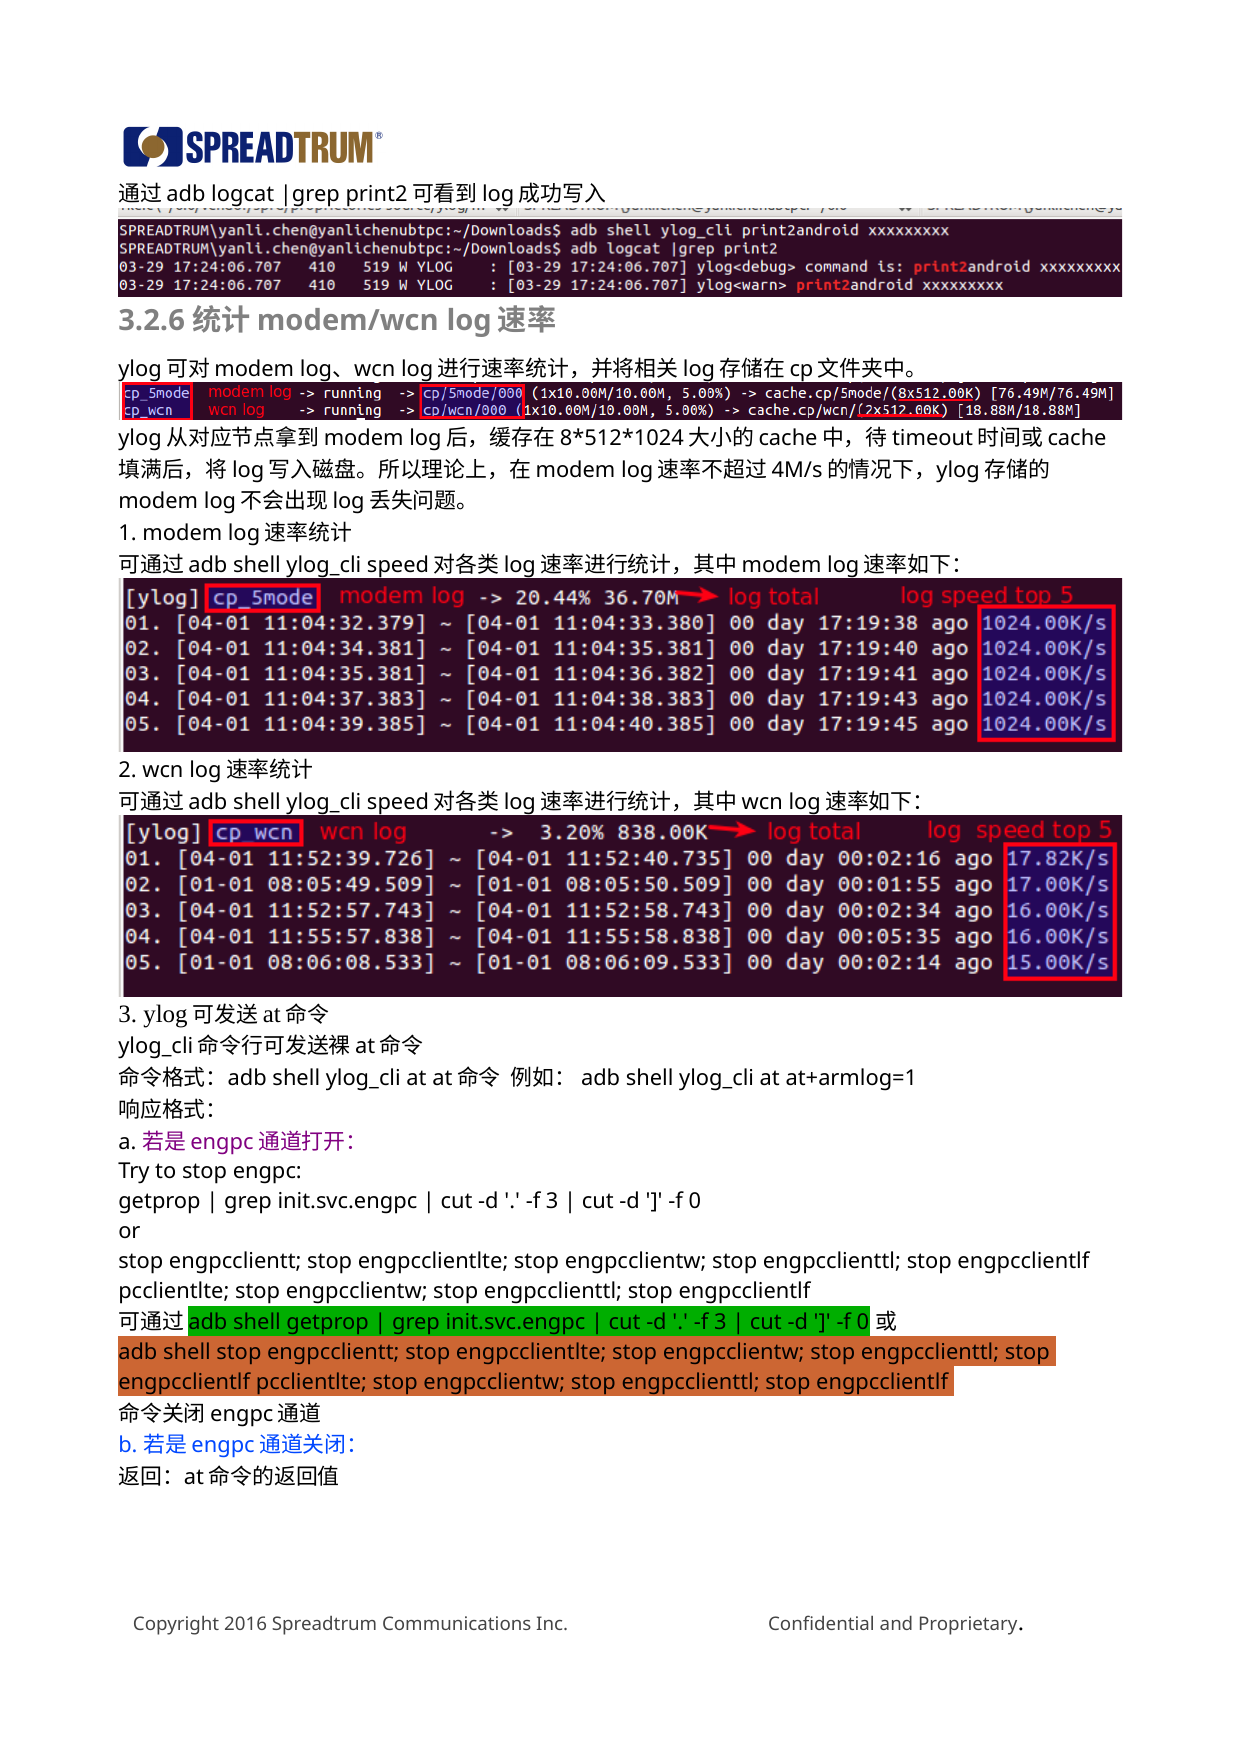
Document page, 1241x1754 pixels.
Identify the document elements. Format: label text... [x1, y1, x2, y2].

text 3. ylog可发送at命令 [118, 997, 1122, 1028]
text Try to stop engpc: [118, 1155, 1122, 1185]
text ylog从对应节点拿到modem log后，缓存在8*512*1024大小的cache中，待timeout时间或cache填满后，将log写入磁盘。所以理论上，在modem log速率不超过4M/s的情况下，ylog存储的modem log不会出现log丢失问题。 [118, 420, 1122, 515]
picture [118, 382, 1123, 420]
picture [118, 815, 1123, 997]
text 1. modem log速率统计 [118, 515, 1122, 547]
text 命令关闭engpc通道 [118, 1396, 1122, 1427]
text getprop | grep init.svc.engpc | cut -d '.' -f 3 | cut -d ']' -f 0 [118, 1185, 1122, 1215]
text 可通过adb shell getprop | grep init.svc.engpc | cut -d '.' -f 3 | cut -d ']' -f 0 或 [118, 1304, 1122, 1336]
text 响应格式： [118, 1092, 1122, 1124]
picture [120, 123, 386, 168]
picture [118, 578, 1123, 752]
text a. 若是engpc通道打开： [118, 1124, 1122, 1155]
text 命令格式：adb shell ylog_cli at at命令 例如： adb shell ylog_cli at at+armlog=1 [118, 1060, 1122, 1092]
text ylog_cli命令行可发送裸at命令 [118, 1028, 1122, 1060]
text 可通过adb shell ylog_cli speed对各类log速率进行统计，其中modem log速率如下： [118, 547, 1122, 578]
text or [118, 1215, 1122, 1245]
text adb shell stop engpcclientt; stop engpcclientlte; stop engpcclientw; stop engpcclienttl; stop engpcclientlf pcclientlte; stop engpcclientw; stop engpcclienttl; stop engpcclientlf [118, 1336, 1122, 1396]
text stop engpcclientt; stop engpcclientlte; stop engpcclientw; stop engpcclienttl; stop engpcclientlf [118, 1245, 1122, 1274]
subtitle 3.2.6 统计modem/wcn log速率 [118, 297, 1122, 339]
picture [118, 208, 1123, 297]
text ylog可对modem log、wcn log进行速率统计，并将相关log存储在cp文件夹中。 [118, 351, 1122, 382]
text 通过adb logcat |grep print2可看到log成功写入 [118, 176, 1122, 208]
text 2. wcn log速率统计 [118, 752, 1122, 784]
text 返回：at命令的返回值 [118, 1459, 1122, 1491]
text pcclientlte; stop engpcclientw; stop engpcclienttl; stop engpcclientlf [118, 1274, 1122, 1304]
text b. 若是engpc通道关闭： [118, 1427, 1122, 1459]
text 可通过adb shell ylog_cli speed对各类log速率进行统计，其中wcn log速率如下： [118, 784, 1122, 815]
